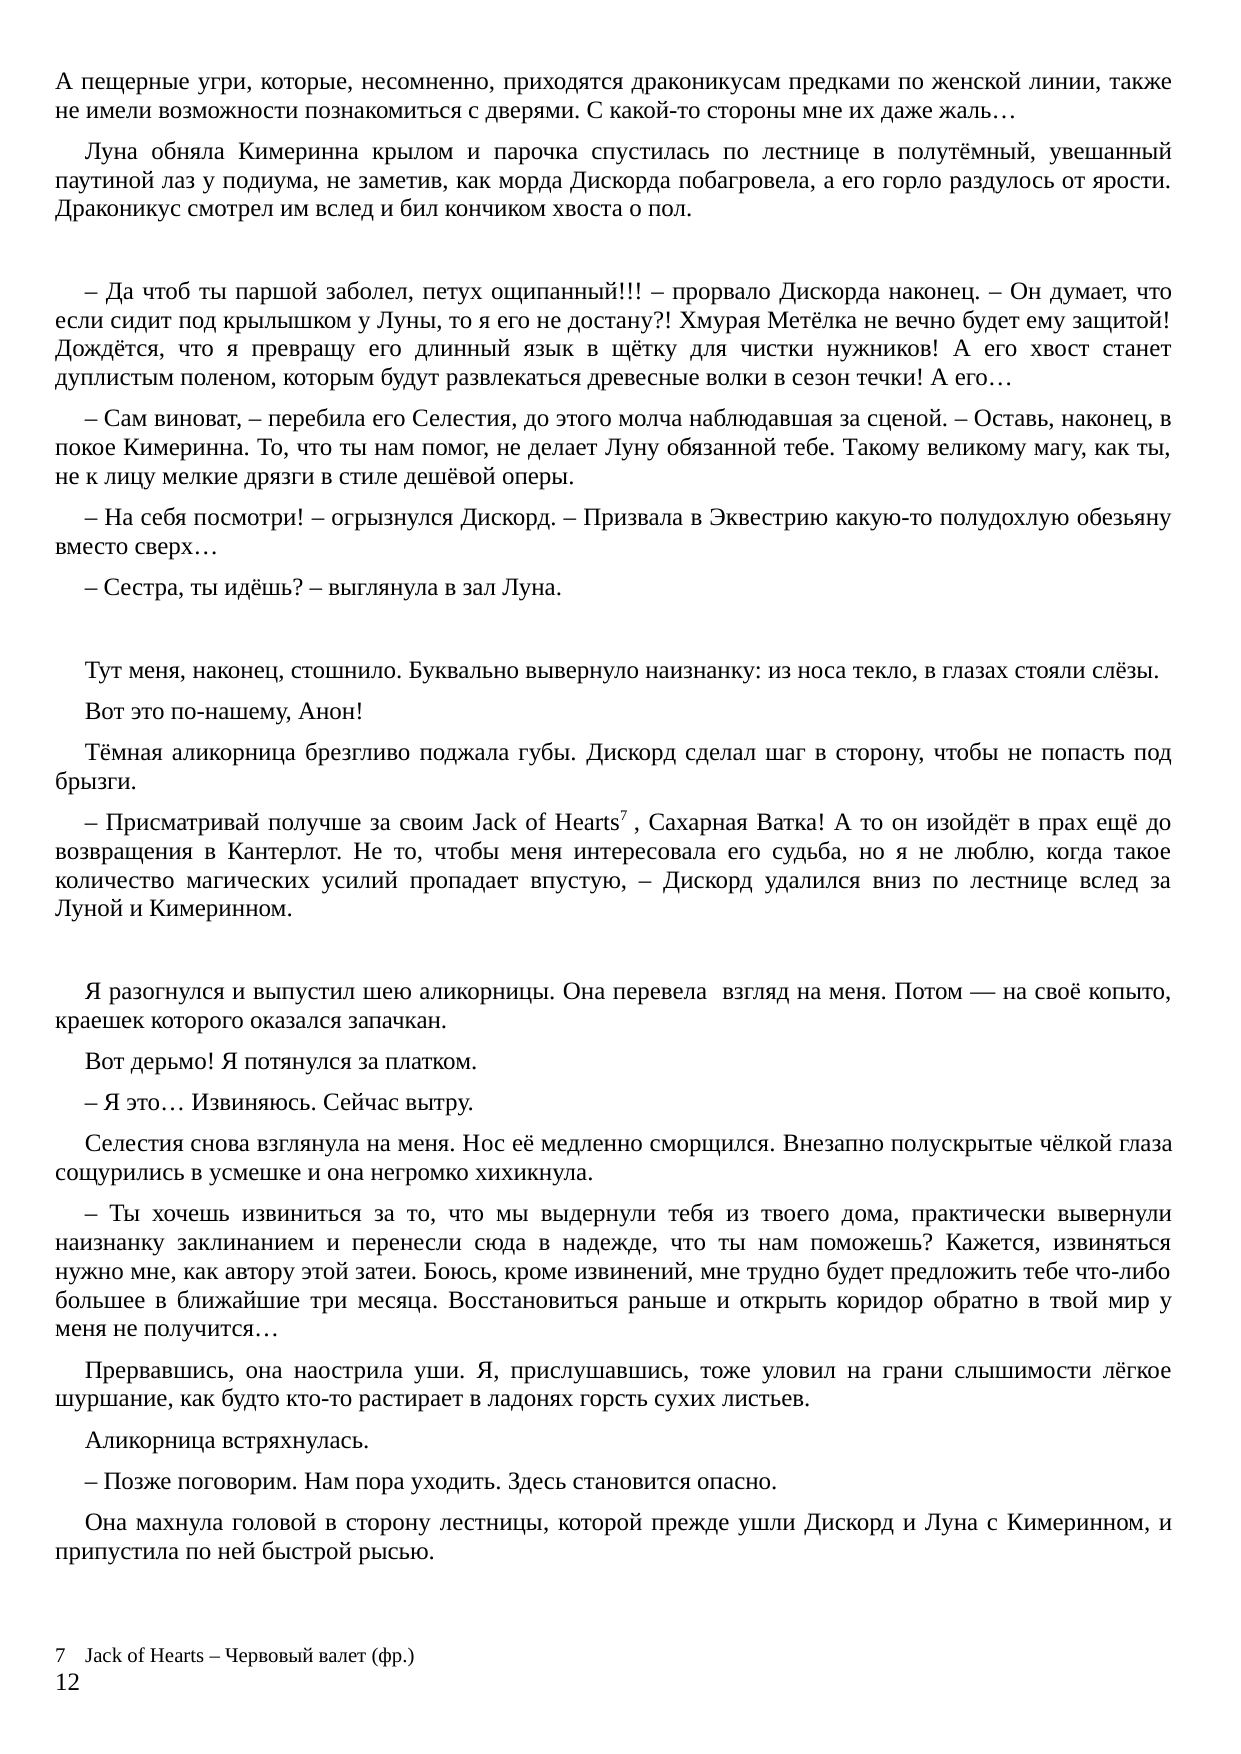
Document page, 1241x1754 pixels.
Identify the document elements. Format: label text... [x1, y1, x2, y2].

text Вот это по-нашему, Анон! [55, 696, 1173, 725]
text Я разогнулся и выпустил шею аликорницы. Она перевела взгляд на меня. Потом — на своё копыто, краешек которого оказался запачкан. [55, 976, 1173, 1033]
text – Да чтоб ты паршой заболел, петух ощипанный!!! – прорвало Дискорда наконец. – Он думает, что если сидит под крылышком у Луны, то я его не достану?! Хмурая Метёлка не вечно будет ему защитой! Дождётся, что я превращу его длинный язык в щётку для чистки нужников! А его хвост станет дуплистым поленом, которым будут развлекаться древесные волки в сезон течки! А его… [55, 276, 1173, 391]
text А пещерные угри, которые, несомненно, приходятся драконикусам предками по женской линии, также не имели возможности познакомиться с дверями. С какой-то стороны мне их даже жаль… [55, 66, 1173, 123]
text Jack of Hearts – Червовый валет (фр.) [55, 1642, 1173, 1667]
text Тут меня, наконец, стошнило. Буквально вывернуло наизнанку: из носа текло, в глазах стояли слёзы. [55, 655, 1173, 683]
text Прервавшись, она наострила уши. Я, прислушавшись, тоже уловил на грани слышимости лёгкое шуршание, как будто кто-то растирает в ладонях горсть сухих листьев. [55, 1355, 1173, 1412]
text – Ты хочешь извиниться за то, что мы выдернули тебя из твоего дома, практически вывернули наизнанку заклинанием и перенесли сюда в надежде, что ты нам поможешь? Кажется, извиняться нужно мне, как автору этой затеи. Боюсь, кроме извинений, мне трудно будет предложить тебе что-либо большее в ближайшие три месяца. Восстановиться раньше и открыть коридор обратно в твой мир у меня не получится… [55, 1198, 1173, 1342]
text – Позже поговорим. Нам пора уходить. Здесь становится опасно. [55, 1466, 1173, 1495]
text – Я это… Извиняюсь. Сейчас вытру. [55, 1087, 1173, 1116]
text Тёмная аликорница брезгливо поджала губы. Дискорд сделал шаг в сторону, чтобы не попасть под брызги. [55, 737, 1173, 795]
text Вот дерьмо! Я потянулся за платком. [55, 1046, 1173, 1075]
text – Сам виноват, – перебила его Селестия, до этого молча наблюдавшая за сценой. – Оставь, наконец, в покое Кимеринна. То, что ты нам помог, не делает Луну обязанной тебе. Такому великому магу, как ты, не к лицу мелкие дрязги в стиле дешёвой оперы. [55, 403, 1173, 490]
text Она махнула головой в сторону лестницы, которой прежде ушли Дискорд и Луна с Кимеринном, и припустила по ней быстрой рысью. [55, 1507, 1173, 1565]
text Луна обняла Кимеринна крылом и парочка спустилась по лестнице в полутёмный, увешанный паутиной лаз у подиума, не заметив, как морда Дискорда побагровела, а его горло раздулось от ярости. Драконикус смотрел им вслед и бил кончиком хвоста о пол. [55, 136, 1173, 222]
text Селестия снова взглянула на меня. Нос её медленно сморщился. Внезапно полускрытые чёлкой глаза сощурились в усмешке и она негромко хихикнула. [55, 1128, 1173, 1186]
text Аликорница встряхнулась. [55, 1425, 1173, 1453]
text – На себя посмотри! – огрызнулся Дискорд. – Призвала в Эквестрию какую-то полудохлую обезьяну вместо сверх… [55, 502, 1173, 560]
text – Присматривай получше за своим Jack of Hearts , Сахарная Ватка! А то он изойдёт в прах ещё до возвращения в Кантерлот. Не то, чтобы меня интересовала его судьба, но я не люблю, когда такое количество магических усилий пропадает впустую, – Дискорд удалился вниз по лестнице вслед за Луной и Кимеринном. [55, 807, 1173, 922]
text – Сестра, ты идёшь? – выглянула в зал Луна. [55, 572, 1173, 601]
